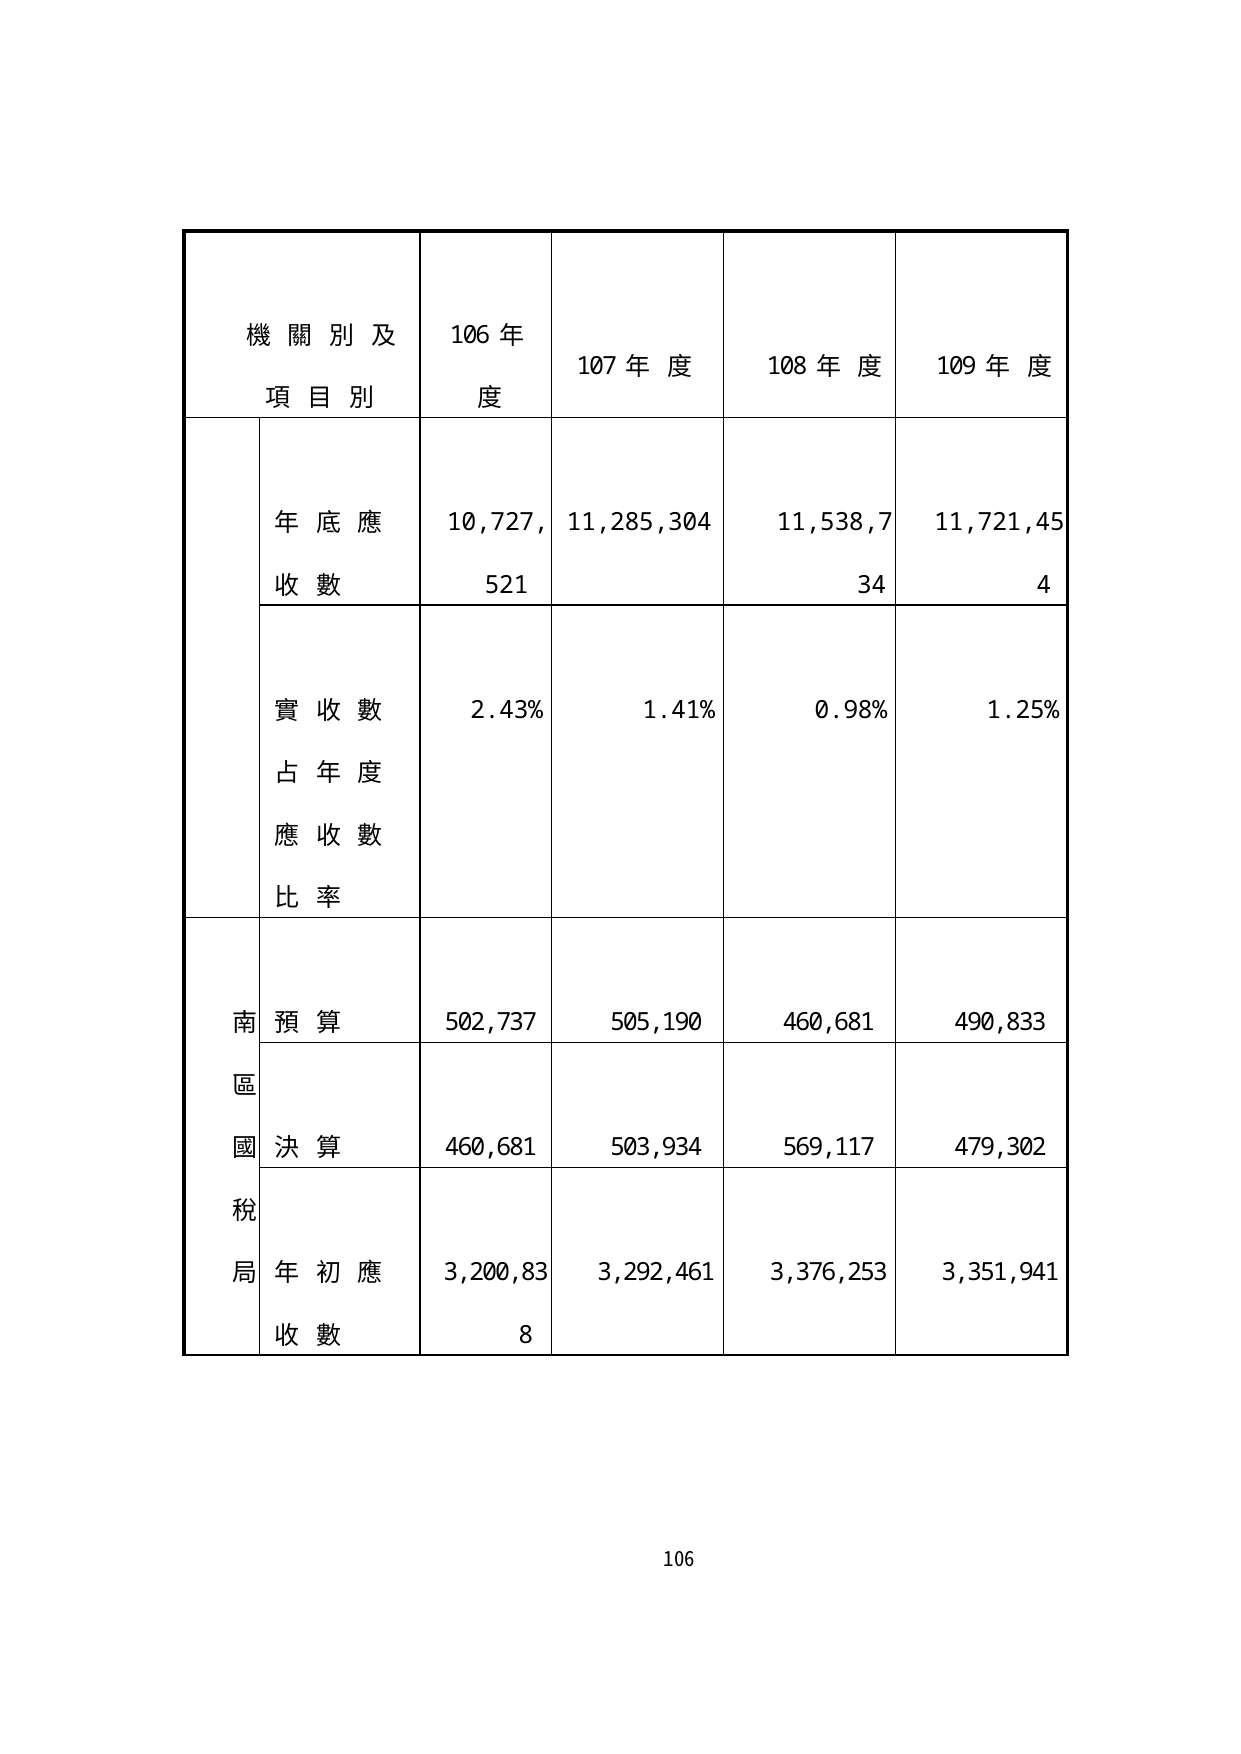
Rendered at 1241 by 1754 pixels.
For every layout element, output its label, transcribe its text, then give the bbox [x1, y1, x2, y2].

table_cell 預算 [260, 918, 419, 1042]
table_cell [186, 418, 259, 917]
table_cell 11,285,304 [552, 418, 723, 604]
table_header 108年度 [724, 233, 895, 417]
table_cell 實收數占年度應收數比率 [260, 606, 419, 917]
table_cell 南區國稅局 [186, 918, 259, 1354]
table_cell 3,200,838 [421, 1168, 551, 1354]
table_cell 0.98% [724, 606, 895, 917]
table_cell 569,117 [724, 1043, 895, 1167]
table_header 107年度 [552, 233, 723, 417]
table_cell 11,538,734 [724, 418, 895, 604]
table_cell 2.43% [421, 606, 551, 917]
table_cell 505,190 [552, 918, 723, 1042]
table_cell 460,681 [421, 1043, 551, 1167]
table_cell 10,727,521 [421, 418, 551, 604]
table_cell 503,934 [552, 1043, 723, 1167]
table_cell 決算 [260, 1043, 419, 1167]
table_cell 3,376,253 [724, 1168, 895, 1354]
table_cell 1.25% [896, 606, 1066, 917]
table_cell 479,302 [896, 1043, 1066, 1167]
table_header 106年度 [421, 233, 551, 417]
table_cell 年初應收數 [260, 1168, 419, 1354]
table_cell 11,721,454 [896, 418, 1066, 604]
table_header 109年度 [896, 233, 1066, 417]
table_header 機關別及項目別 [186, 233, 419, 417]
table_cell 502,737 [421, 918, 551, 1042]
table_cell 1.41% [552, 606, 723, 917]
table_cell 年底應收數 [260, 418, 419, 604]
table_cell 3,292,461 [552, 1168, 723, 1354]
table_cell 490,833 [896, 918, 1066, 1042]
table_cell 3,351,941 [896, 1168, 1066, 1354]
table_cell 460,681 [724, 918, 895, 1042]
